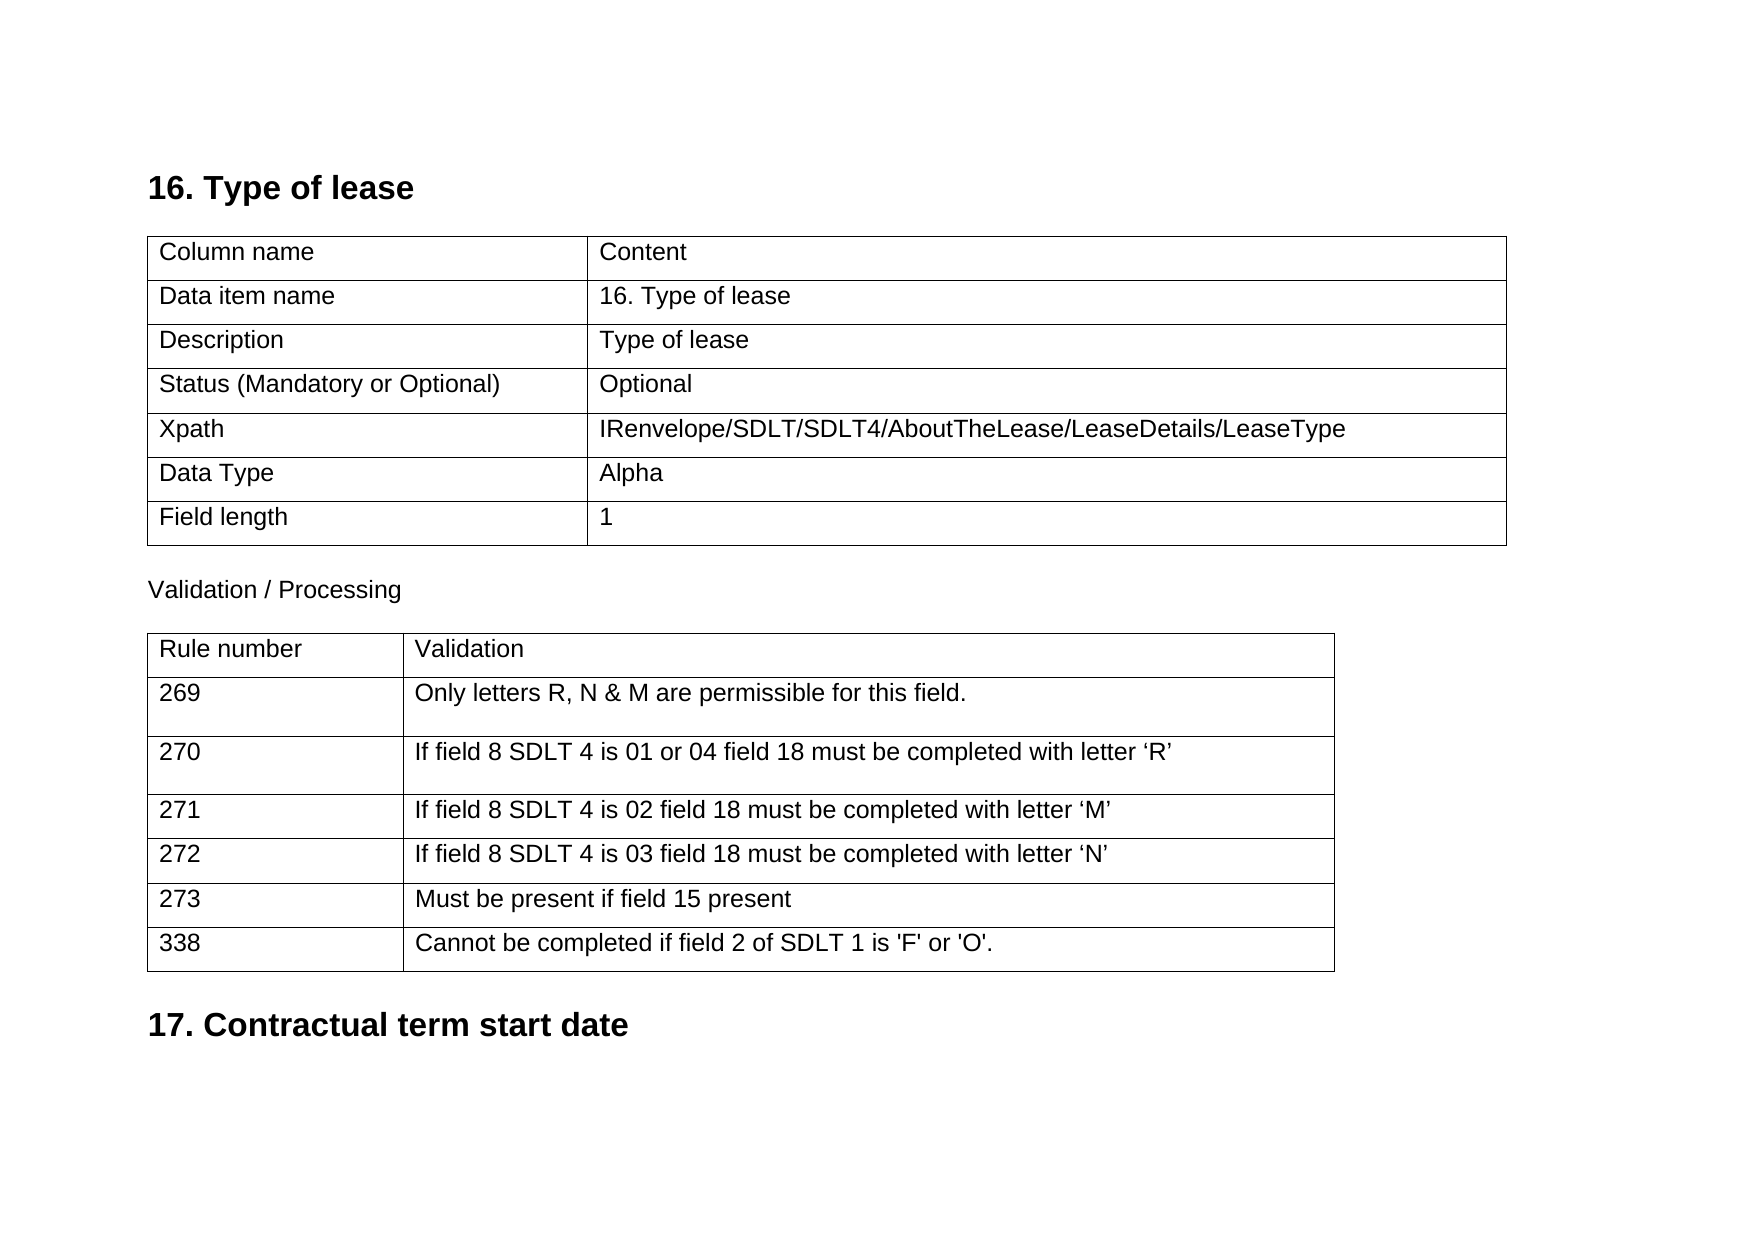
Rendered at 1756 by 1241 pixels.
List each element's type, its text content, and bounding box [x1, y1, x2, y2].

table_cell Cannot be completed if field 2 of SDLT 1 is 'F' or 'O'. [404, 928, 1334, 971]
table_header Column name [148, 237, 587, 280]
table_cell 1 [588, 502, 1506, 545]
table_cell 269 [148, 678, 403, 736]
table_cell Type of lease [588, 325, 1506, 368]
table_cell 338 [148, 928, 403, 971]
table_cell Description [148, 325, 587, 368]
table_cell If field 8 SDLT 4 is 02 field 18 must be completed with letter ‘M’ [404, 795, 1334, 838]
table_cell If field 8 SDLT 4 is 01 or 04 field 18 must be completed with letter ‘R’ [404, 737, 1334, 794]
table_header Content [588, 237, 1506, 280]
table_cell Xpath [148, 414, 587, 457]
table_cell 271 [148, 795, 403, 838]
table_cell 273 [148, 884, 403, 927]
table_cell 16. Type of lease [588, 281, 1506, 324]
table_header Validation [404, 634, 1334, 677]
table_cell Must be present if field 15 present [404, 884, 1334, 927]
table_cell IRenvelope/SDLT/SDLT4/AboutTheLease/LeaseDetails/LeaseType [588, 414, 1506, 457]
table_cell Only letters R, N & M are permissible for this field. [404, 678, 1334, 736]
table_cell Field length [148, 502, 587, 545]
table_cell 270 [148, 737, 403, 794]
table_cell If field 8 SDLT 4 is 03 field 18 must be completed with letter ‘N’ [404, 839, 1334, 883]
table_cell Alpha [588, 458, 1506, 501]
text Validation / Processing [148, 575, 1515, 604]
subtitle 17. Contractual term start date [148, 1005, 1515, 1043]
table_cell Optional [588, 369, 1506, 413]
table_cell 272 [148, 839, 403, 883]
table_header Rule number [148, 634, 403, 677]
table_cell Status (Mandatory or Optional) [148, 369, 587, 413]
table_cell Data item name [148, 281, 587, 324]
table_cell Data Type [148, 458, 587, 501]
subtitle 16. Type of lease [148, 168, 1515, 207]
